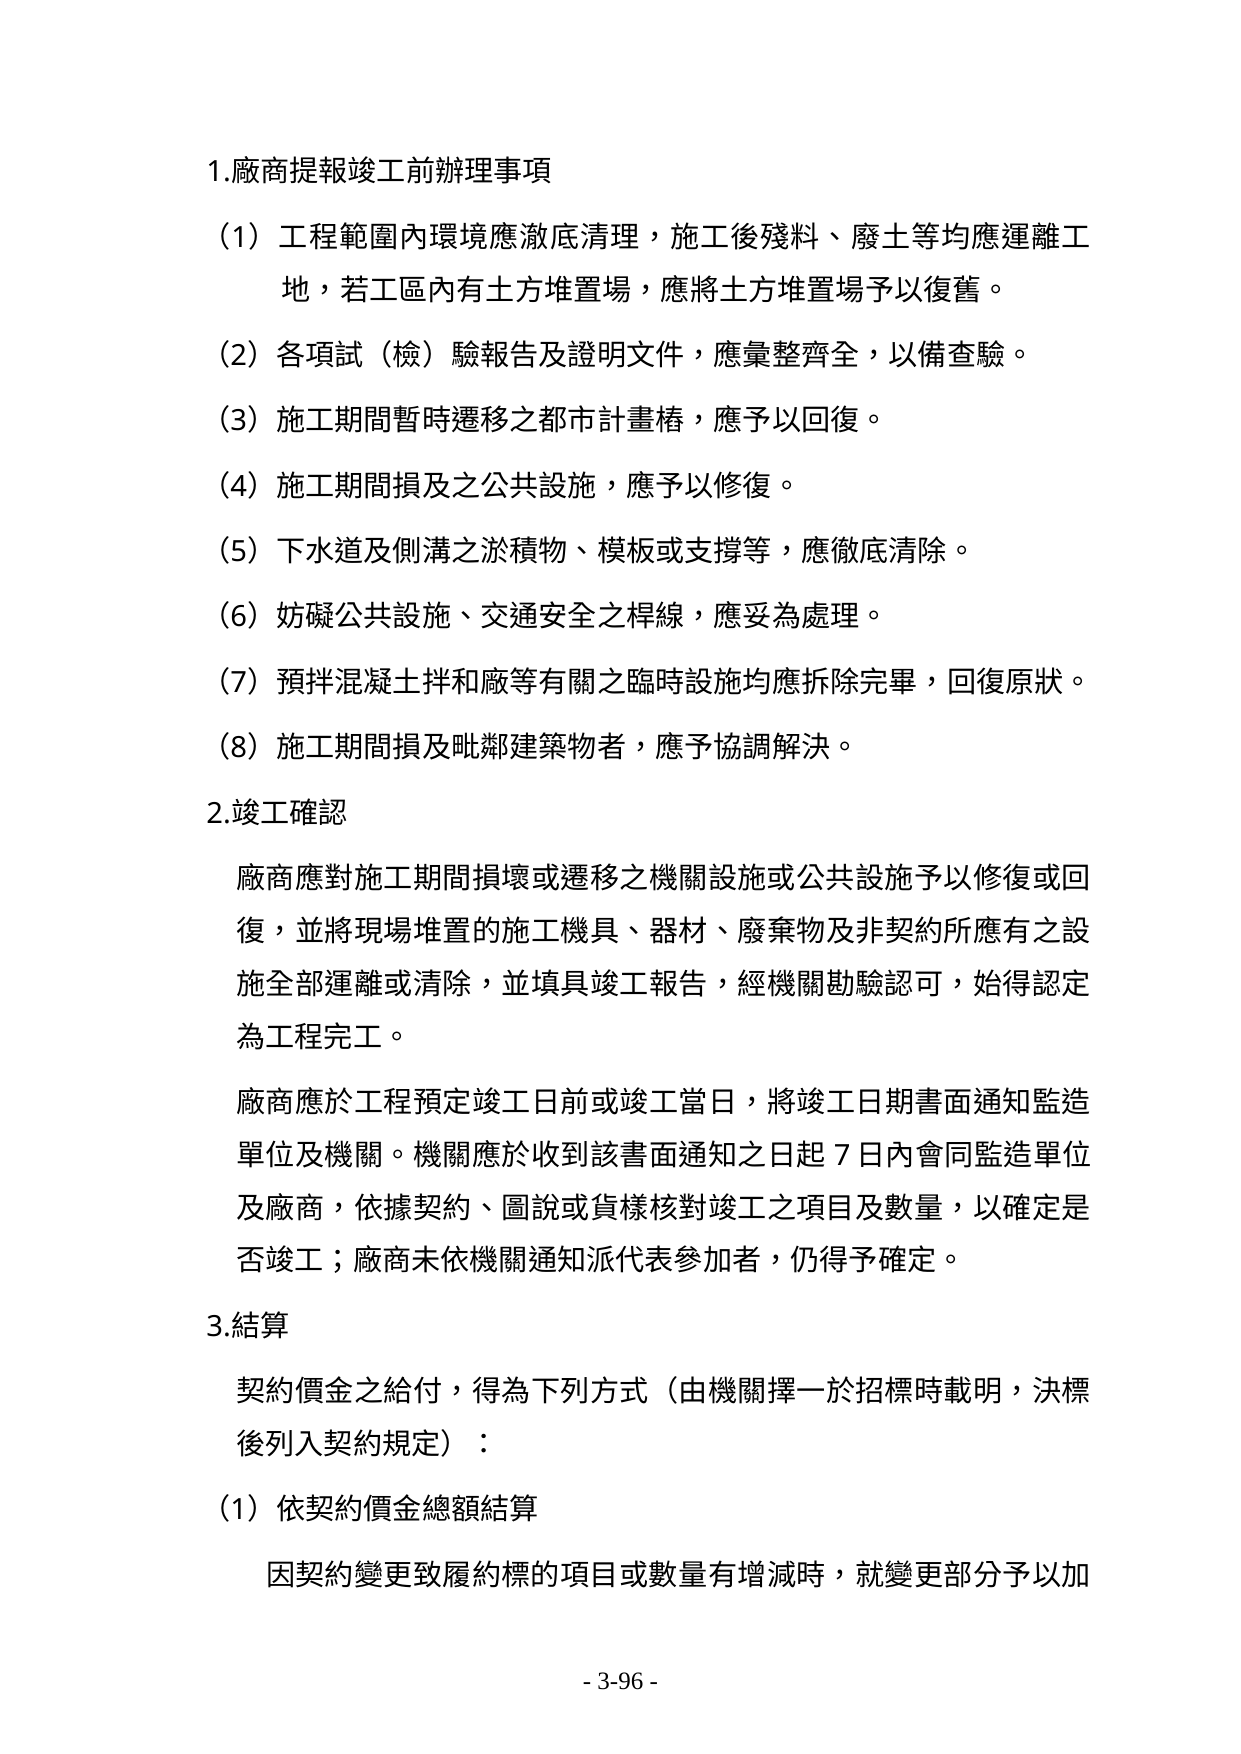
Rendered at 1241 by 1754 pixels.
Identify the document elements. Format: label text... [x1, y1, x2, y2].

text 3.結算 [206, 1302, 1092, 1345]
text 因契約變更致履約標的項目或數量有增減時，就變更部分予以加 [266, 1551, 1092, 1593]
text （3）施工期間暫時遷移之都市計畫樁，應予以回復。 [201, 397, 1092, 439]
text 2.竣工確認 [206, 789, 1092, 832]
text （8）施工期間損及毗鄰建築物者，應予協調解決。 [201, 724, 1092, 766]
text 廠商應於工程預定竣工日前或竣工當日，將竣工日期書面通知監造單位及機關。機關應於收到該書面通知之日起7日內會同監造單位及廠商，依據契約、圖說或貨樣核對竣工之項目及數量，以確定是否竣工；廠商未依機關通知派代表參加者，仍得予確定。 [236, 1078, 1092, 1279]
text （1）依契約價金總額結算 [201, 1486, 1092, 1528]
text 廠商應對施工期間損壞或遷移之機關設施或公共設施予以修復或回復，並將現場堆置的施工機具、器材、廢棄物及非契約所應有之設施全部運離或清除，並填具竣工報告，經機關勘驗認可，始得認定為工程完工。 [236, 855, 1092, 1055]
text （1）工程範圍內環境應澈底清理，施工後殘料、廢土等均應運離工地，若工區內有土方堆置場，應將土方堆置場予以復舊。 [201, 213, 1092, 308]
text （7）預拌混凝土拌和廠等有關之臨時設施均應拆除完畢，回復原狀。 [201, 658, 1092, 701]
text （6）妨礙公共設施、交通安全之桿線，應妥為處理。 [201, 593, 1092, 635]
text （5）下水道及側溝之淤積物、模板或支撐等，應徹底清除。 [201, 528, 1092, 570]
text （4）施工期間損及之公共設施，應予以修復。 [201, 462, 1092, 504]
text 契約價金之給付，得為下列方式（由機關擇一於招標時載明，決標後列入契約規定）： [236, 1368, 1092, 1463]
text 1.廠商提報竣工前辦理事項 [206, 148, 1092, 190]
text （2）各項試（檢）驗報告及證明文件，應彙整齊全，以備查驗。 [201, 331, 1092, 374]
